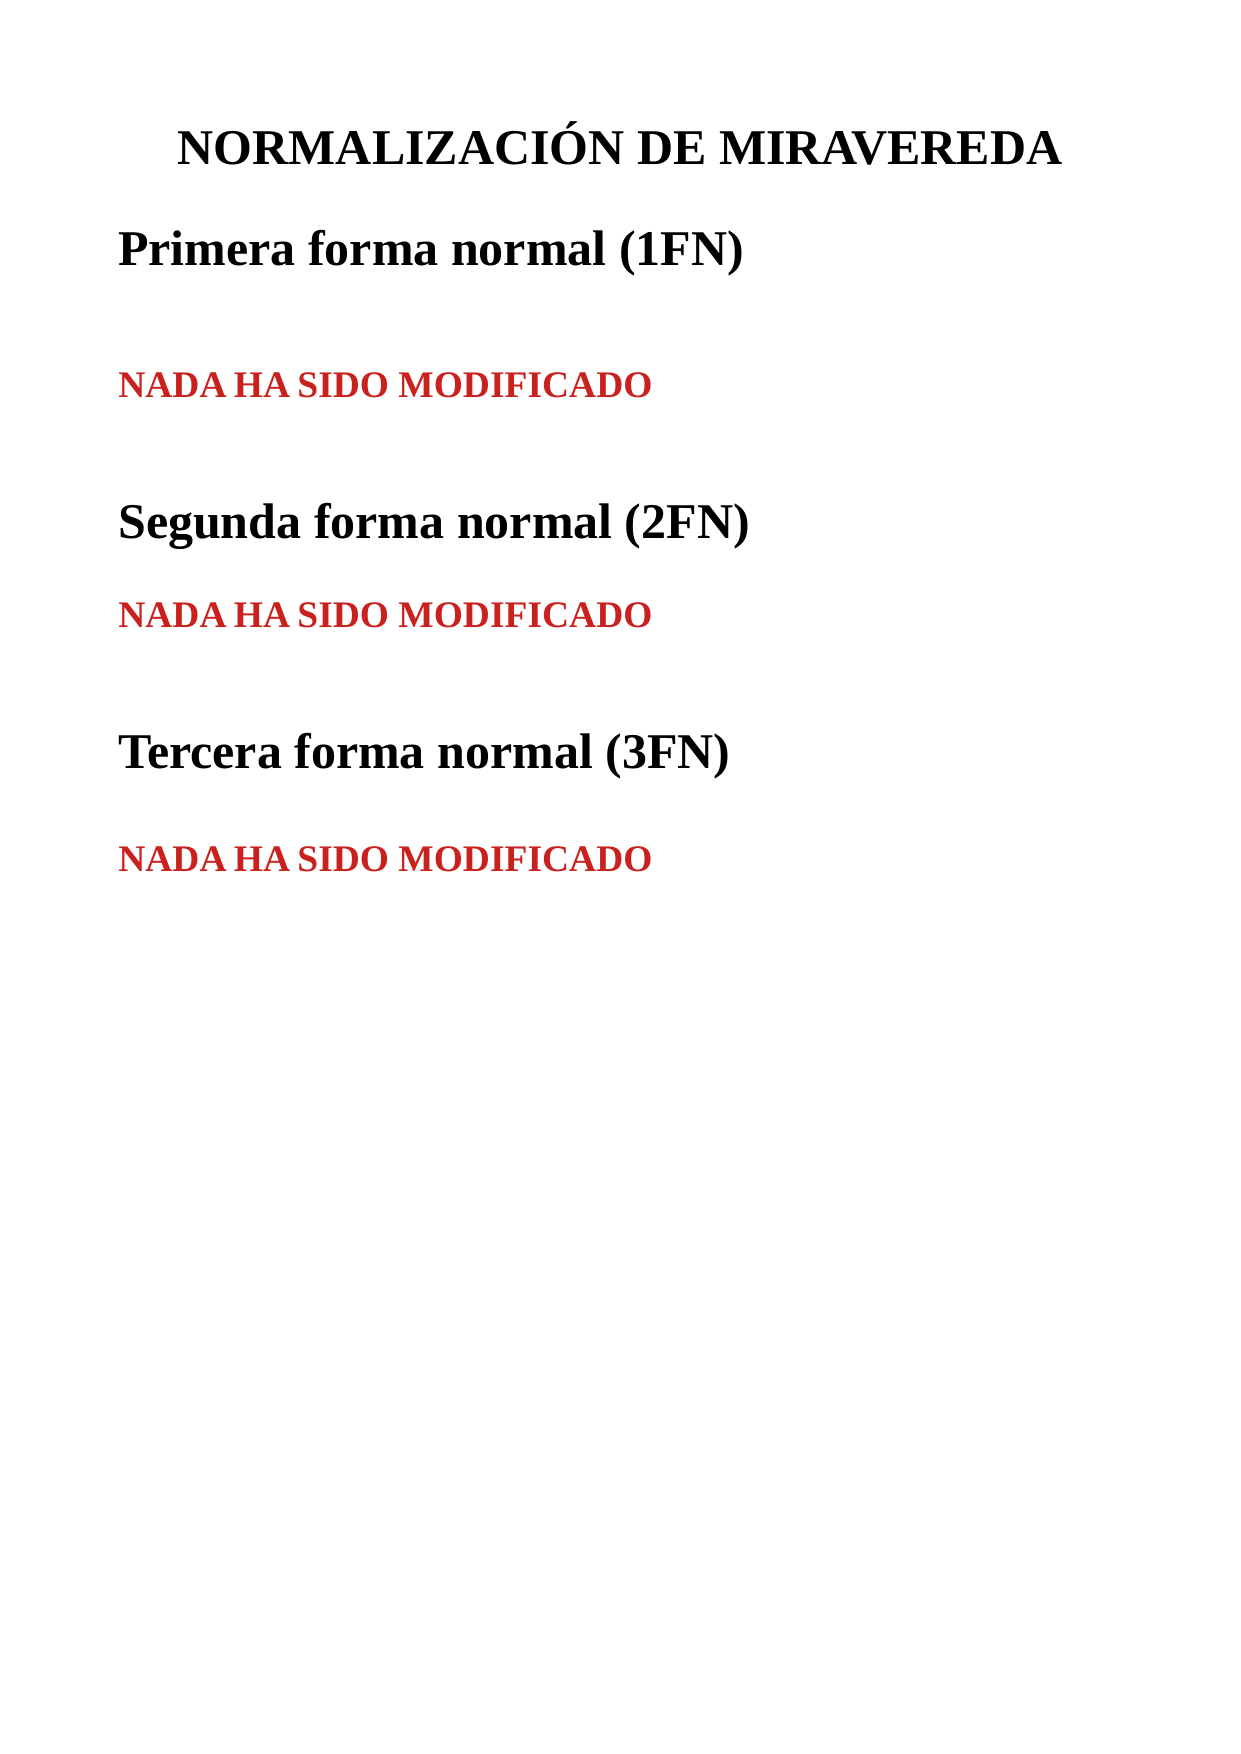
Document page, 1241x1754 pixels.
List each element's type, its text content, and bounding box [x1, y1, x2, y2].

text Tercera forma normal (3FN) [118, 722, 1122, 779]
text Primera forma normal (1FN) [118, 219, 1122, 276]
text NADA HA SIDO MODIFICADO [118, 592, 1122, 636]
text Segunda forma normal (2FN) [118, 492, 1122, 549]
text NADA HA SIDO MODIFICADO [118, 837, 1122, 880]
text NORMALIZACIÓN DE MIRAVEREDA [118, 118, 1122, 176]
text NADA HA SIDO MODIFICADO [118, 362, 1122, 406]
